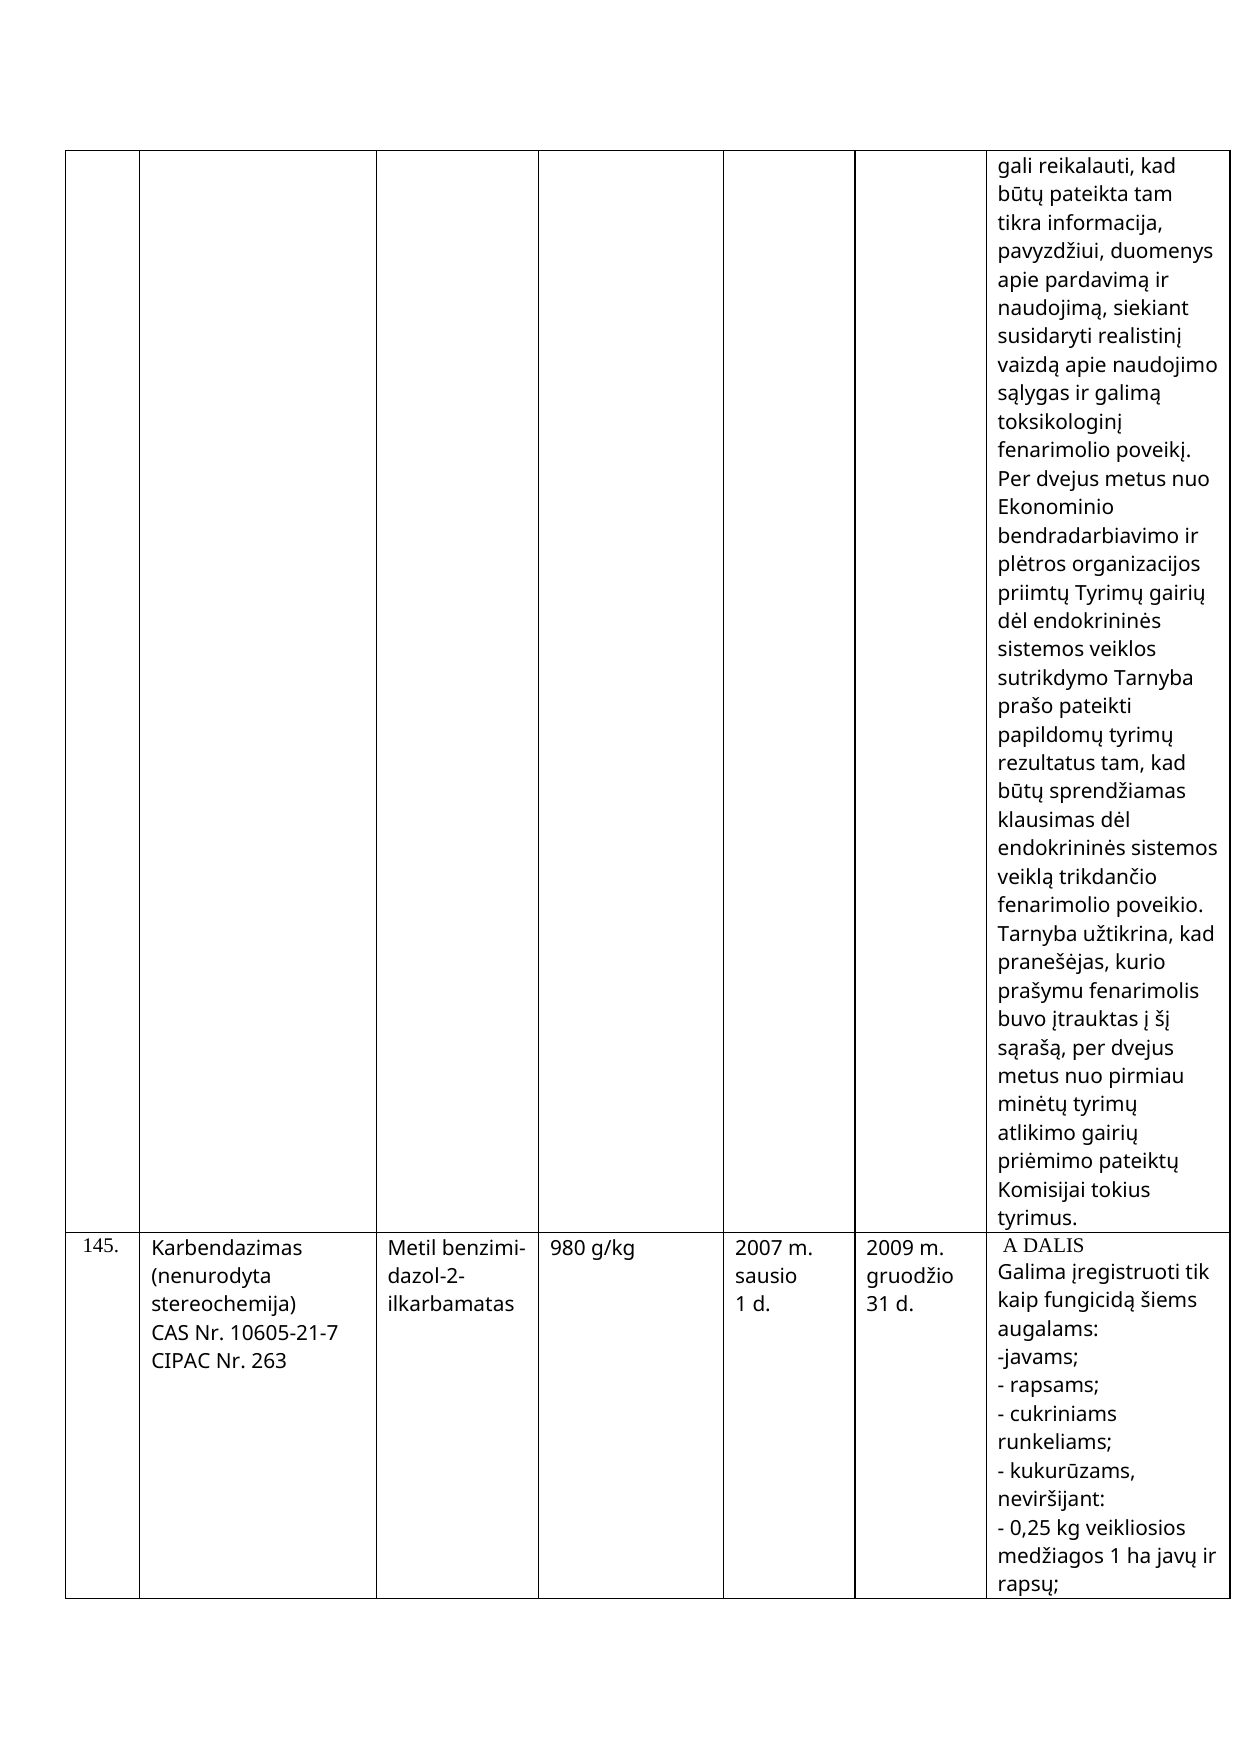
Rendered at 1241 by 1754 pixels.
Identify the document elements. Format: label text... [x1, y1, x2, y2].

table_cell 2009 m. gruodžio 31 d. [856, 1233, 986, 1598]
table_cell Karbendazimas (nenurodyta stereochemija) CAS Nr. 10605-21-7 CIPAC Nr. 263 [140, 1233, 376, 1598]
table_cell A DALIS Galima įregistruoti tik kaip fungicidą šiems augalams: -javams; - rapsams; - cukriniams runkeliams; - kukurūzams, neviršijant: - 0,25 kg veikliosios medžiagos 1 ha javų ir rapsų; [987, 1233, 1229, 1598]
table_cell gali reikalauti, kad būtų pateikta tam tikra informacija, pavyzdžiui, duomenys apie pardavimą ir naudojimą, siekiant susidaryti realistinį vaizdą apie naudojimo sąlygas ir galimą toksikologinį fenarimolio poveikį. Per dvejus metus nuo Ekonominio bendradar­biavimo ir plėtros organi­zacijos priimtų Tyrimų gairių dėl endokrininės sistemos veiklos sutrikdymo Tarnyba prašo pateikti papildomų tyrimų rezultatus tam, kad būtų sprendžiamas klausimas dėl endokrininės sistemos veiklą trikdančio fenarimolio poveikio. Tarnyba užtikrina, kad pranešėjas, kurio prašymu fenarimolis buvo įtrauktas į šį sąrašą, per dvejus metus nuo pirmiau minėtų tyrimų atlikimo gairių priėmimo pateiktų Komisijai tokius tyrimus. [987, 151, 1229, 1232]
table_cell [724, 151, 854, 1232]
table_cell 2007 m. sausio 1 d. [724, 1233, 854, 1598]
table_cell [856, 151, 986, 1232]
table_cell 980 g/kg [539, 1233, 723, 1598]
table_cell [140, 151, 376, 1232]
table_cell [377, 151, 538, 1232]
table_cell Metil benzimi-dazol-2-ilkarbamatas [377, 1233, 538, 1598]
table_cell [539, 151, 723, 1232]
table_cell 145. [66, 1233, 139, 1598]
table_cell [66, 151, 139, 1232]
